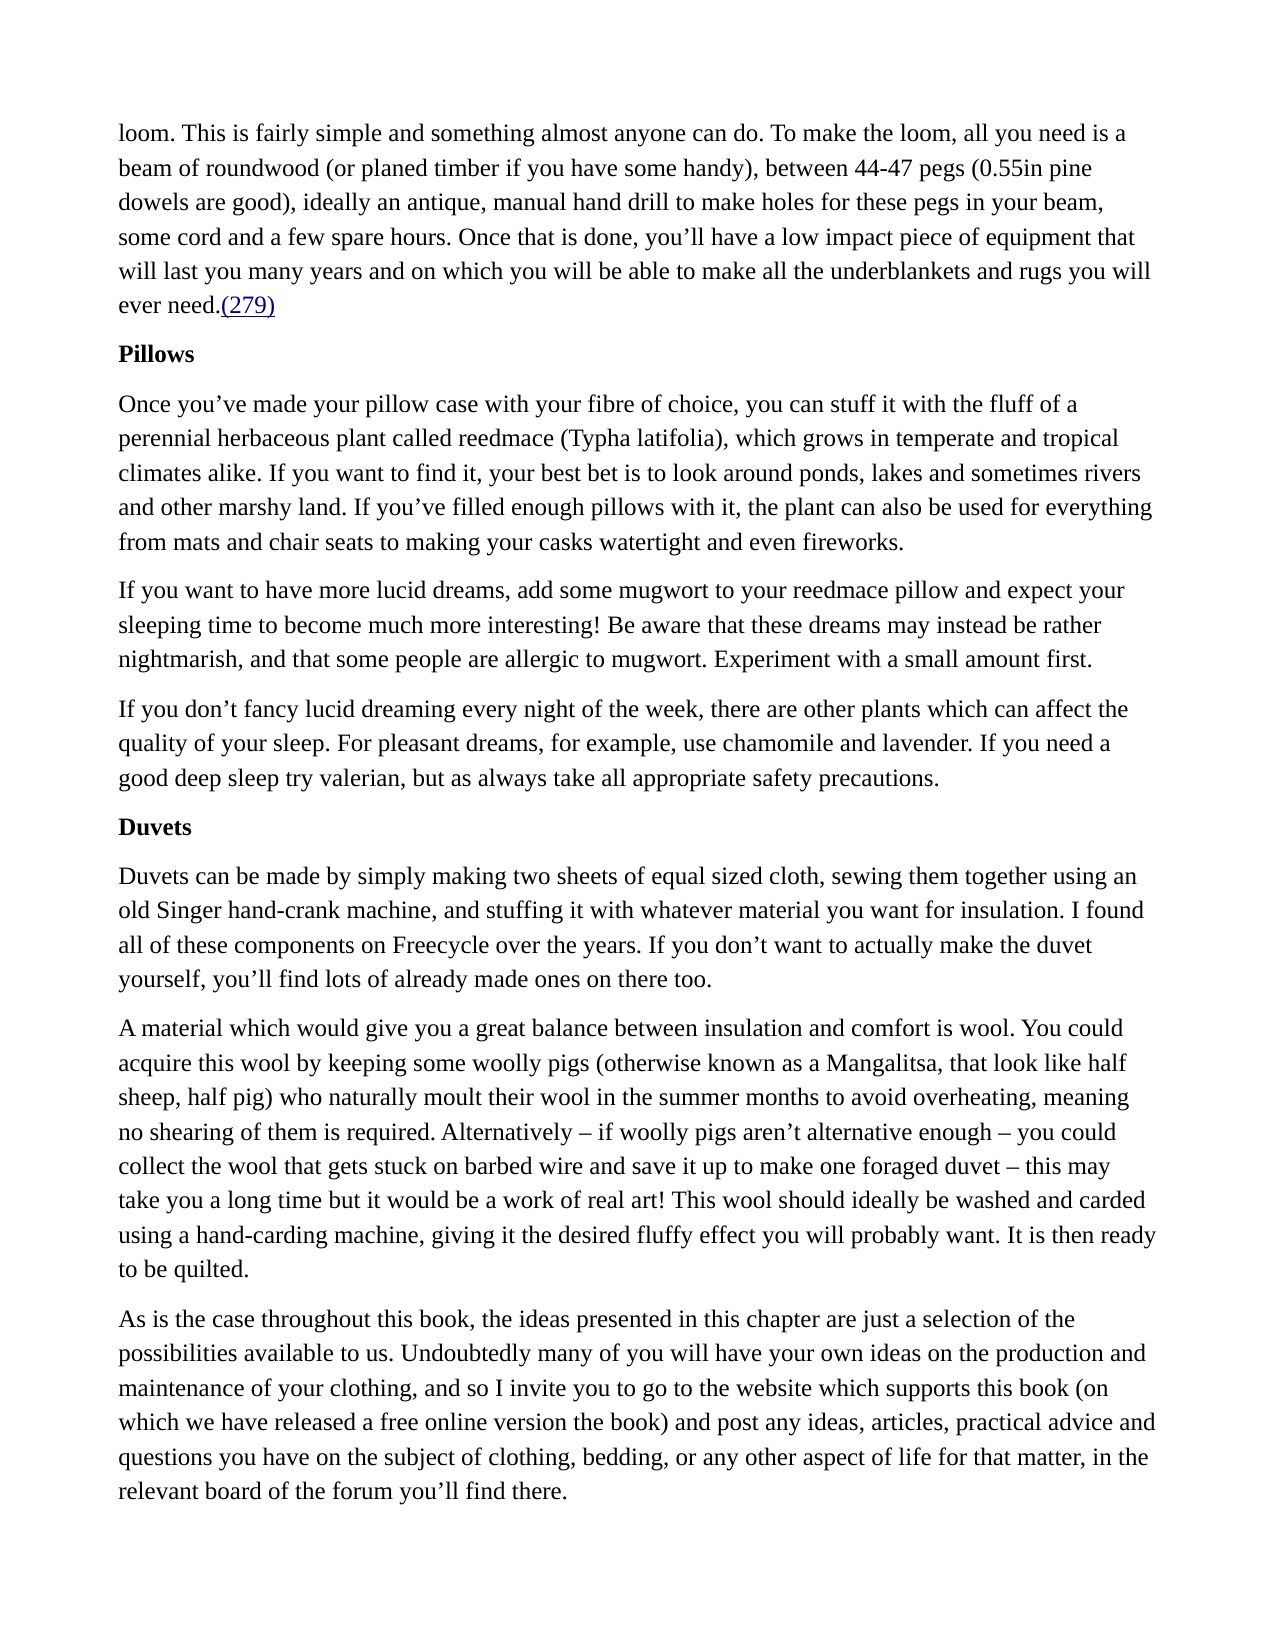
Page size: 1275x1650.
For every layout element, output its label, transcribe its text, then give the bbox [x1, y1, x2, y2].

text Duvets can be made by simply making two sheets of equal sized cloth, sewing them together using an old Singer hand-crank machine, and stuffing it with whatever material you want for insulation. I found all of these components on Freecycle over the years. If you don’t want to actually make the duvet yourself, you’ll find lots of already made ones on there too. [118, 861, 1157, 993]
text A material which would give you a great balance between insulation and comfort is wool. You could acquire this wool by keeping some woolly pigs (otherwise known as a Mangalitsa, that look like half sheep, half pig) who naturally moult their wool in the summer months to avoid overheating, meaning no shearing of them is required. Alternatively – if woolly pigs aren’t alternative enough – you could collect the wool that gets stuck on barbed wire and save it up to make one foraged duvet – this may take you a long time but it would be a work of real art! This wool should ideally be washed and carded using a hand-carding machine, giving it the desired fluffy effect you will probably want. It is then ready to be quilted. [118, 1013, 1157, 1283]
text Pillows [118, 339, 1157, 368]
text Once you’ve made your pillow case with your fibre of choice, you can stuff it with the fluff of a perennial herbaceous plant called reedmace (Typha latifolia), which grows in temperate and tropical climates alike. If you want to find it, your best bet is to look around ponds, lakes and sometimes rivers and other marshy land. If you’ve filled enough pillows with it, the plant can also be used for everything from mats and chair seats to making your casks watertight and even fireworks. [118, 389, 1157, 555]
text loom. This is fairly simple and something almost anyone can do. To make the loom, all you need is a beam of roundwood (or planed timber if you have some handy), between 44-47 pegs (0.55in pine dowels are good), ideally an antique, manual hand drill to make holes for these pegs in your beam, some cord and a few spare hours. Once that is done, you’ll have a low impact piece of equipment that will last you many years and on which you will be able to make all the underblankets and rugs you will ever need.(279) [118, 118, 1157, 319]
text If you want to have more lucid dreams, add some mugwort to your reedmace pillow and expect your sleeping time to become much more interesting! Be aware that these dreams may instead be rather nightmarish, and that some people are allergic to mugwort. Experiment with a small amount first. [118, 576, 1157, 673]
text If you don’t fancy lucid dreaming every night of the week, there are other plants which can affect the quality of your sleep. For pleasant dreams, for example, use chamomile and lavender. If you need a good deep sleep try valerian, but as always take all appropriate safety precautions. [118, 694, 1157, 791]
text Duvets [118, 812, 1157, 840]
text As is the case throughout this book, the ideas presented in this chapter are just a selection of the possibilities available to us. Undoubtedly many of you will have your own ideas on the production and maintenance of your clothing, and so I invite you to go to the website which supports this book (on which we have released a free online version the book) and post any ideas, articles, practical advice and questions you have on the subject of clothing, bedding, or any other aspect of life for that matter, in the relevant board of the forum you’ll find there. [118, 1304, 1157, 1505]
